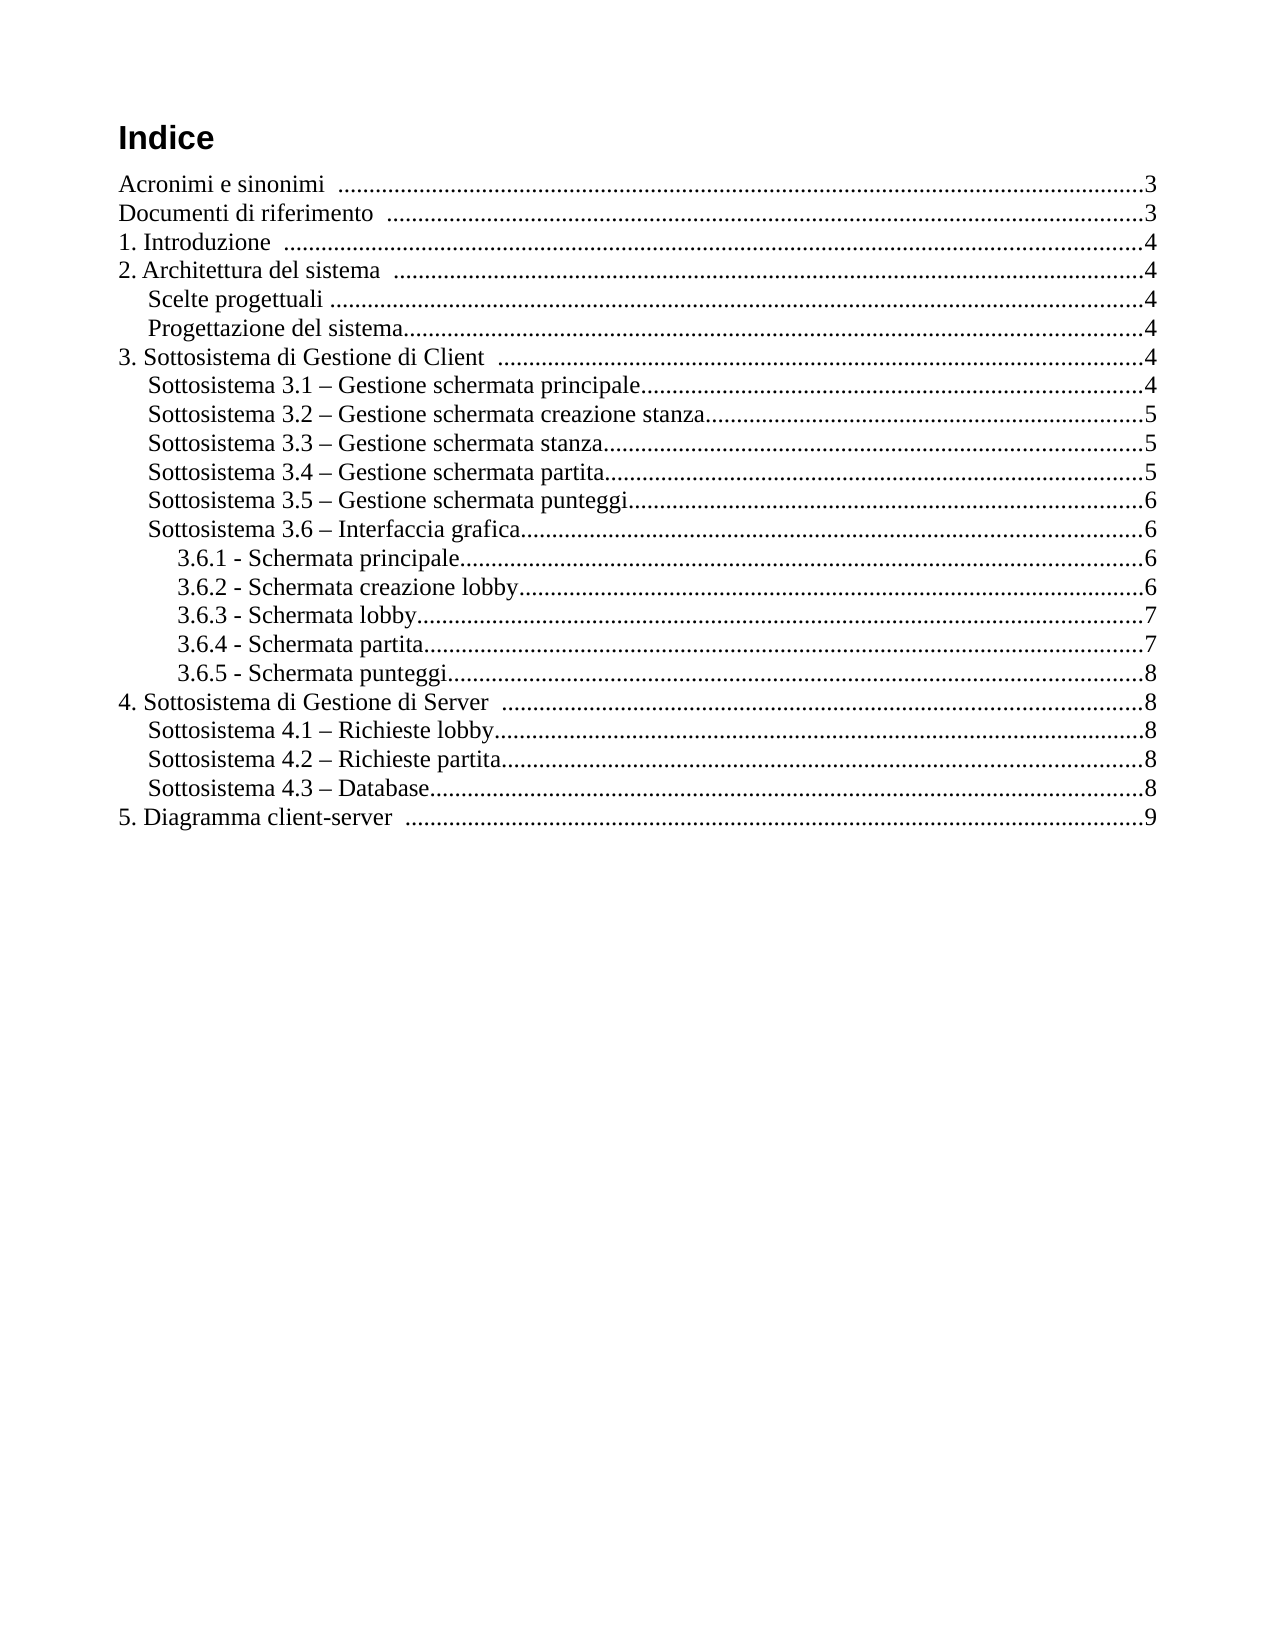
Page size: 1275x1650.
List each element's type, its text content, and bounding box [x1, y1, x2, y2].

text Sottosistema 3.1 – Gestione schermata principale 4 [148, 370, 1157, 399]
text Sottosistema 3.4 – Gestione schermata partita 5 [148, 457, 1157, 485]
text 1. Introduzione 4 [118, 227, 1157, 255]
text 2. Architettura del sistema 4 [118, 255, 1157, 284]
text Sottosistema 3.2 – Gestione schermata creazione stanza 5 [148, 399, 1157, 428]
text 3.6.2 - Schermata creazione lobby 6 [177, 572, 1157, 600]
text 3.6.5 - Schermata punteggi 8 [177, 658, 1157, 687]
text 5. Diagramma client-server 9 [118, 802, 1157, 830]
text Sottosistema 3.6 – Interfaccia grafica 6 [148, 514, 1157, 543]
text Sottosistema 4.2 – Richieste partita 8 [148, 744, 1157, 773]
text Sottosistema 3.3 – Gestione schermata stanza 5 [148, 428, 1157, 457]
text Progettazione del sistema 4 [148, 313, 1157, 342]
text Scelte progettuali 4 [148, 284, 1157, 313]
text 3. Sottosistema di Gestione di Client 4 [118, 342, 1157, 370]
text Sottosistema 3.5 – Gestione schermata punteggi 6 [148, 485, 1157, 514]
text Documenti di riferimento 3 [118, 198, 1157, 227]
text 3.6.3 - Schermata lobby 7 [177, 600, 1157, 629]
text Sottosistema 4.3 – Database 8 [148, 773, 1157, 802]
text Acronimi e sinonimi 3 [118, 169, 1157, 198]
text 3.6.4 - Schermata partita 7 [177, 629, 1157, 658]
subtitle Indice [118, 118, 1157, 157]
text 3.6.1 - Schermata principale 6 [177, 543, 1157, 572]
text Sottosistema 4.1 – Richieste lobby 8 [148, 715, 1157, 744]
text 4. Sottosistema di Gestione di Server 8 [118, 687, 1157, 715]
